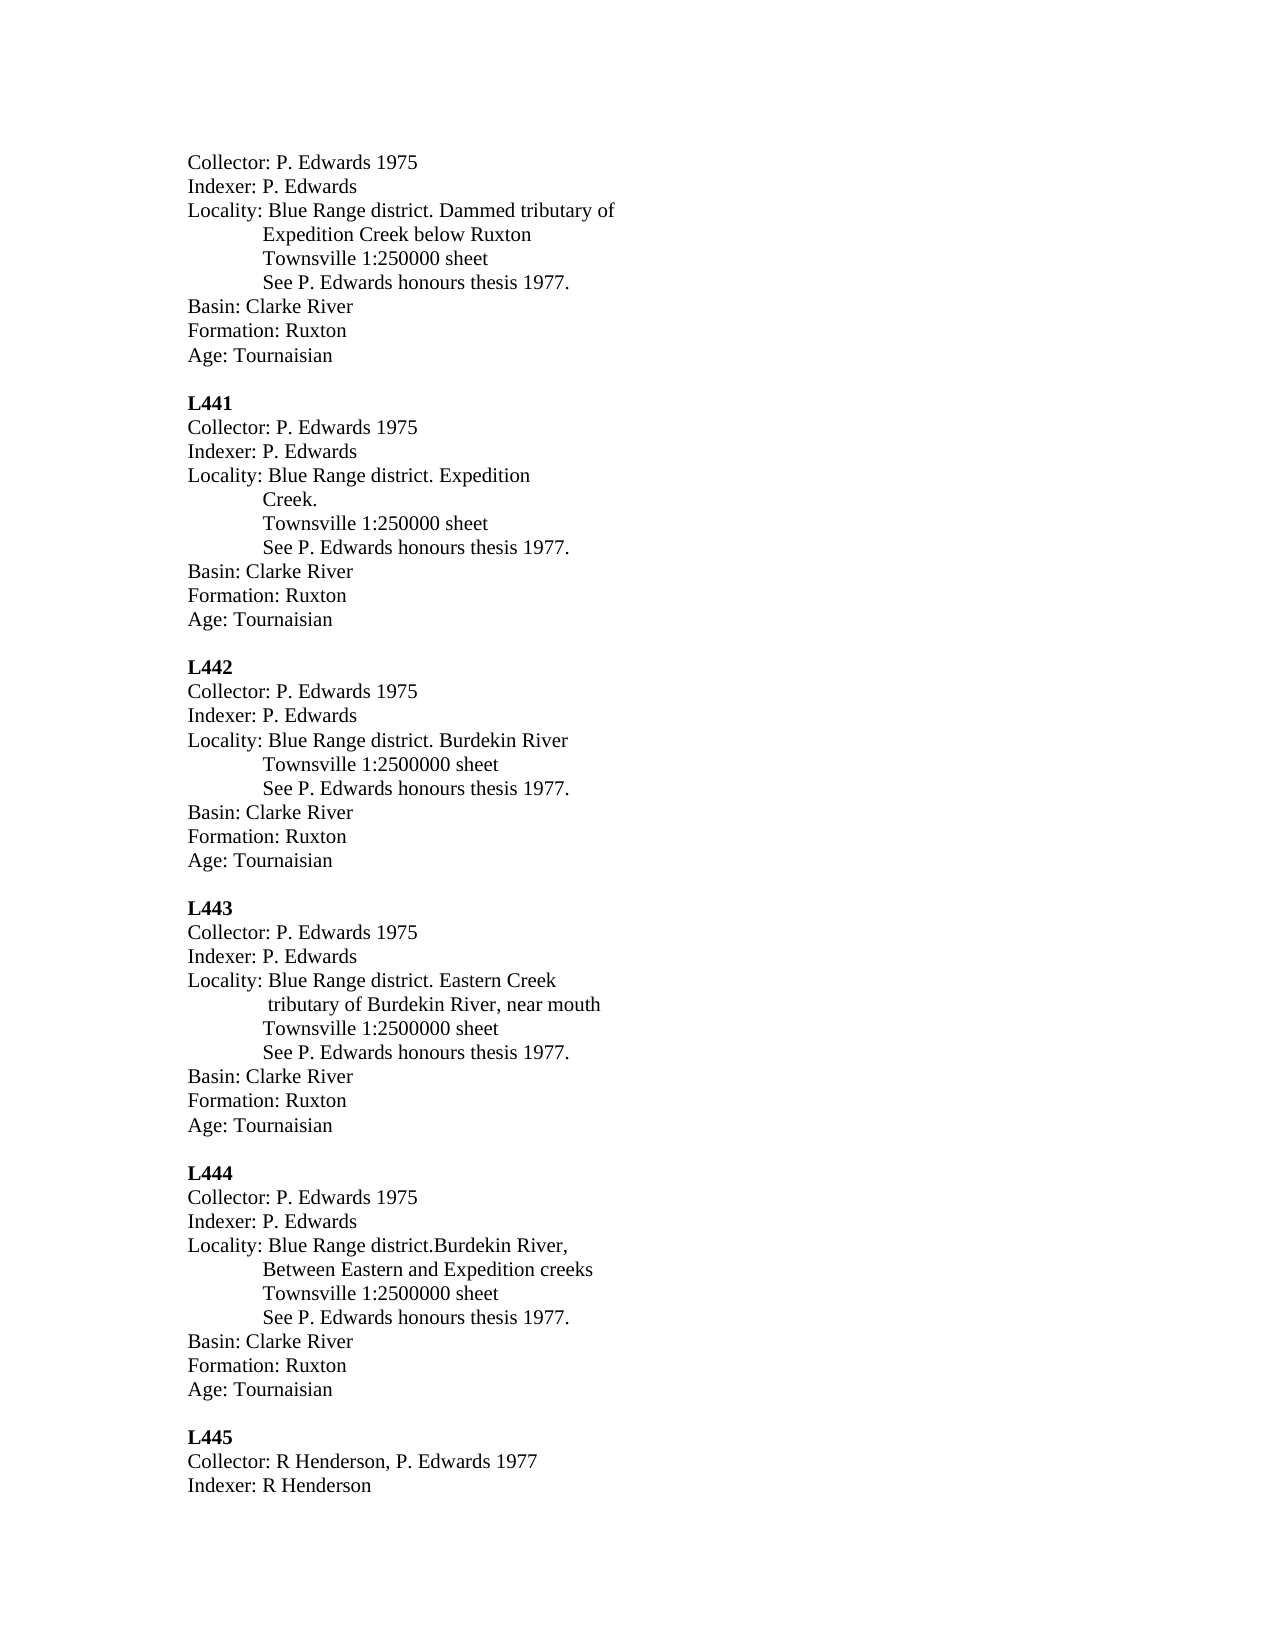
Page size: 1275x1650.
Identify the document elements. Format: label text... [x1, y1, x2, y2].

text Townsville 1:250000 sheet [187, 511, 1087, 535]
text Age: Tournaisian [187, 848, 1087, 872]
text See P. Edwards honours thesis 1977. [187, 270, 1087, 294]
text L444 [187, 1161, 1087, 1185]
text Formation: Ruxton [187, 1088, 1087, 1112]
text Basin: Clarke River [187, 1064, 1087, 1088]
text See P. Edwards honours thesis 1977. [187, 1305, 1087, 1329]
text Age: Tournaisian [187, 1377, 1087, 1401]
text Locality: Blue Range district. Burdekin River [187, 727, 1087, 752]
text Townsville 1:2500000 sheet [187, 1016, 1087, 1040]
text Locality: Blue Range district. Dammed tributary of [187, 198, 1087, 222]
text Collector: P. Edwards 1975 [187, 920, 1087, 944]
text Age: Tournaisian [187, 1112, 1087, 1137]
text Basin: Clarke River [187, 1329, 1087, 1353]
text Between Eastern and Expedition creeks [187, 1257, 1087, 1281]
text tributary of Burdekin River, near mouth [187, 992, 1087, 1016]
text Indexer: P. Edwards [187, 703, 1087, 727]
text Creek. [187, 487, 1087, 511]
text Basin: Clarke River [187, 294, 1087, 318]
text Indexer: P. Edwards [187, 1209, 1087, 1233]
text Collector: P. Edwards 1975 [187, 150, 1087, 174]
text Collector: P. Edwards 1975 [187, 415, 1087, 439]
text See P. Edwards honours thesis 1977. [187, 535, 1087, 559]
text Indexer: P. Edwards [187, 944, 1087, 968]
text Townsville 1:2500000 sheet [187, 752, 1087, 776]
text Indexer: R Henderson [187, 1473, 1087, 1497]
text L443 [187, 896, 1087, 920]
text Formation: Ruxton [187, 1353, 1087, 1377]
text Expedition Creek below Ruxton [187, 222, 1087, 246]
text Formation: Ruxton [187, 583, 1087, 607]
text L441 [187, 391, 1087, 415]
text L442 [187, 655, 1087, 679]
text L445 [187, 1425, 1087, 1449]
text Indexer: P. Edwards [187, 174, 1087, 198]
text Locality: Blue Range district.Burdekin River, [187, 1233, 1087, 1257]
text Formation: Ruxton [187, 318, 1087, 342]
text Locality: Blue Range district. Expedition [187, 463, 1087, 487]
text Age: Tournaisian [187, 342, 1087, 367]
text Townsville 1:2500000 sheet [187, 1281, 1087, 1305]
text Age: Tournaisian [187, 607, 1087, 631]
text Collector: P. Edwards 1975 [187, 1185, 1087, 1209]
text Collector: P. Edwards 1975 [187, 679, 1087, 703]
text Locality: Blue Range district. Eastern Creek [187, 968, 1087, 992]
text Basin: Clarke River [187, 559, 1087, 583]
text See P. Edwards honours thesis 1977. [187, 1040, 1087, 1064]
text Formation: Ruxton [187, 824, 1087, 848]
text Indexer: P. Edwards [187, 439, 1087, 463]
text See P. Edwards honours thesis 1977. [187, 776, 1087, 800]
text Basin: Clarke River [187, 800, 1087, 824]
text Townsville 1:250000 sheet [187, 246, 1087, 270]
text Collector: R Henderson, P. Edwards 1977 [187, 1449, 1087, 1473]
